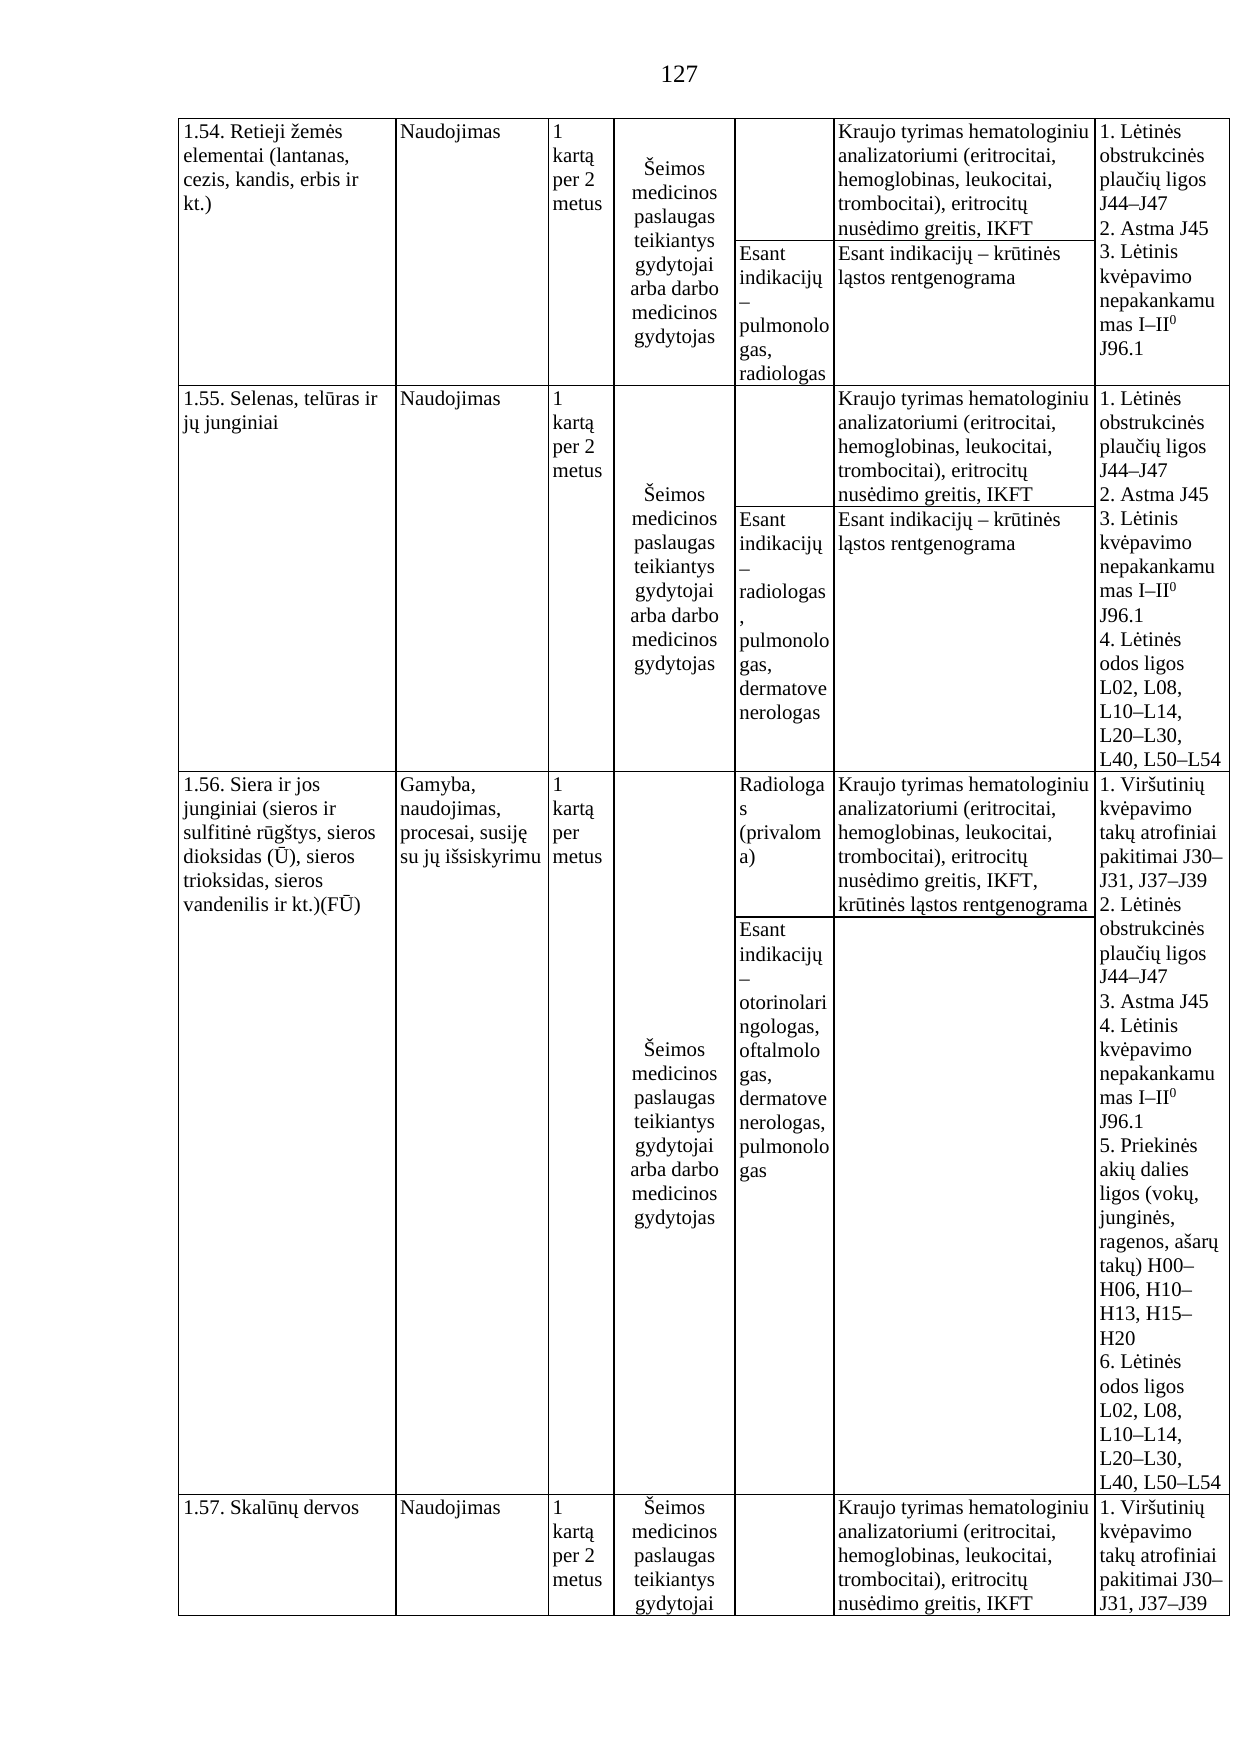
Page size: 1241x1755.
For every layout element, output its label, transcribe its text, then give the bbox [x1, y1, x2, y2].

table_cell [170, 506, 178, 771]
table_cell 1 kartą per 2 metus [549, 119, 613, 385]
table_cell 1 kartą per 2 metus [549, 386, 613, 771]
table_cell 1.55. Selenas, telūras ir jų junginiai [179, 386, 395, 771]
table_cell Šeimos medicinos paslaugas teikiantys gydytojai arba darbo medicinos gydytojas [615, 119, 734, 385]
table_cell Esant indikacijų – pulmonologas, radiologas [736, 241, 833, 385]
table_cell 1.56. Siera ir jos junginiai (sieros ir sulfitinė rūgštys, sieros dioksidas (Ū), sieros trioksidas, sieros vandenilis ir kt.)(FŪ) [179, 772, 395, 1494]
table_cell Kraujo tyrimas hematologiniu analizatoriumi (eritrocitai, hemoglobinas, leukocitai, trombocitai), eritrocitų nusėdimo greitis, IKFT [835, 386, 1094, 506]
table_cell 1.57. Skalūnų dervos [179, 1495, 395, 1615]
table_cell 1. Viršutinių kvėpavimo takų atrofiniai pakitimai J30–J31, J37–J39 [1096, 1495, 1229, 1615]
table_cell 1. Viršutinių kvėpavimo takų atrofiniai pakitimai J30–J31, J37–J39 2. Lėtinės obstrukcinės plaučių ligos J44–J47 3. Astma J45 4. Lėtinis kvėpavimo nepakankamumas I–II0 J96.1 5. Priekinės akių dalies ligos (vokų, junginės, ragenos, ašarų takų) H00–H06, H10–H13, H15–H20 6. Lėtinės odos ligos L02, L08, L10–L14, L20–L30, L40, L50–L54 [1096, 772, 1229, 1494]
table_cell Kraujo tyrimas hematologiniu analizatoriumi (eritrocitai, hemoglobinas, leukocitai, trombocitai), eritrocitų nusėdimo greitis, IKFT [835, 1495, 1094, 1615]
table_cell [736, 386, 833, 506]
table_cell Šeimos medicinos paslaugas teikiantys gydytojai arba darbo medicinos gydytojas [615, 772, 734, 1494]
table_cell 1. Lėtinės obstrukcinės plaučių ligos J44–J47 2. Astma J45 3. Lėtinis kvėpavimo nepakankamumas I–II0 J96.1 4. Lėtinės odos ligos L02, L08, L10–L14, L20–L30, L40, L50–L54 [1096, 386, 1229, 771]
table_cell [170, 1494, 178, 1615]
table_cell Naudojimas [397, 119, 548, 385]
table_cell Kraujo tyrimas hematologiniu analizatoriumi (eritrocitai, hemoglobinas, leukocitai, trombocitai), eritrocitų nusėdimo greitis, IKFT [835, 119, 1094, 239]
table_cell [736, 119, 833, 239]
table_cell Kraujo tyrimas hematologiniu analizatoriumi (eritrocitai, hemoglobinas, leukocitai, trombocitai), eritrocitų nusėdimo greitis, IKFT, krūtinės ląstos rentgenograma [835, 772, 1094, 916]
table_cell [170, 916, 178, 1494]
table_cell Gamyba, naudojimas, procesai, susiję su jų išsiskyrimu [397, 772, 548, 1494]
table_cell Esant indikacijų – radiologas, pulmonologas, dermatovenerologas [736, 507, 833, 771]
table_cell [170, 771, 178, 916]
table_cell 1 kartą per metus [549, 772, 613, 1494]
table_cell [736, 1495, 833, 1615]
table_cell 1 kartą per 2 metus [549, 1495, 613, 1615]
table_cell Šeimos medicinos paslaugas teikiantys gydytojai [615, 1495, 734, 1615]
table_cell [835, 918, 1094, 1494]
table_cell Naudojimas [397, 386, 548, 771]
table_cell 1. Lėtinės obstrukcinės plaučių ligos J44–J47 2. Astma J45 3. Lėtinis kvėpavimo nepakankamumas I–II0 J96.1 [1096, 119, 1229, 385]
table_cell Naudojimas [397, 1495, 548, 1615]
table_cell Šeimos medicinos paslaugas teikiantys gydytojai arba darbo medicinos gydytojas [615, 386, 734, 771]
table_cell Esant indikacijų – krūtinės ląstos rentgenograma [835, 241, 1094, 385]
table_cell [170, 118, 178, 239]
table_cell Esant indikacijų – otorinolaringologas, oftalmologas, dermatovenerologas, pulmonologas [736, 918, 833, 1494]
table_cell 1.54. Retieji žemės elementai (lantanas, cezis, kandis, erbis ir kt.) [179, 119, 395, 385]
table_cell Radiologas (privaloma) [736, 772, 833, 916]
table_cell [170, 385, 178, 506]
table_cell Esant indikacijų – krūtinės ląstos rentgenograma [835, 507, 1094, 771]
table_cell [170, 240, 178, 385]
